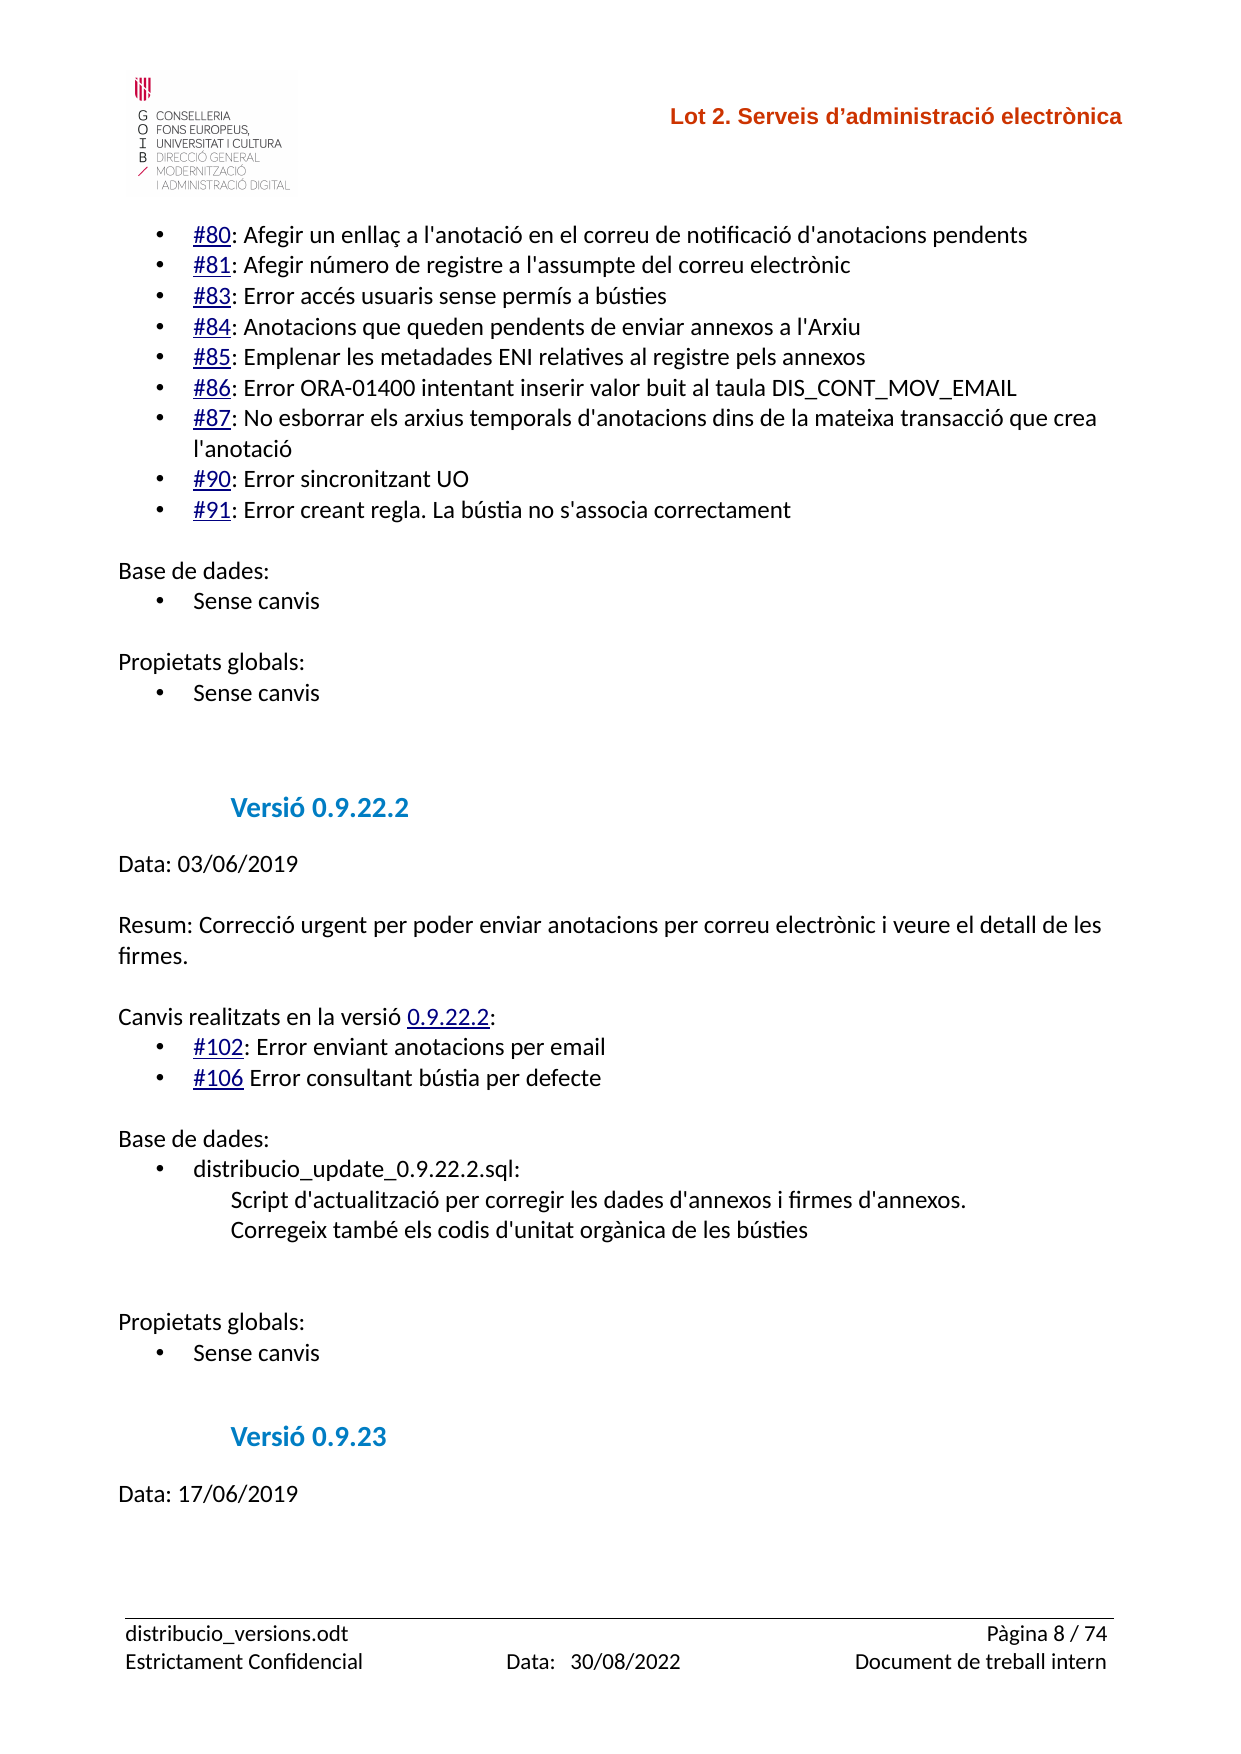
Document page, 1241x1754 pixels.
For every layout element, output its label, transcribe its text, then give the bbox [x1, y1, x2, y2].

text Propietats globals: [118, 646, 1122, 677]
list #87: No esborrar els arxius temporals d'anotacions dins de la mateixa transacció que crea l'anotació [156, 402, 1122, 463]
list #91: Error creant regla. La bústia no s'associa correctament [156, 494, 1122, 524]
subtitle Versió 0.9.22.2 [153, 789, 1122, 825]
list #80: Afegir un enllaç a l'anotació en el correu de notificació d'anotacions pendents [156, 219, 1122, 250]
list distribucio_update_0.9.22.2.sql: [156, 1154, 1122, 1184]
list Corregeix també els codis d'unitat orgànica de les bústies [193, 1215, 1122, 1245]
list #83: Error accés usuaris sense permís a bústies [156, 280, 1122, 311]
list Sense canvis [156, 585, 1122, 616]
text Base de dades: [118, 1123, 1122, 1154]
list Sense canvis [156, 677, 1122, 707]
list #106 Error consultant bústia per defecte [156, 1062, 1122, 1093]
list #85: Emplenar les metadades ENI relatives al registre pels annexos [156, 341, 1122, 372]
picture [126, 70, 299, 197]
text Resum: Correcció urgent per poder enviar anotacions per correu electrònic i veure el detall de les firmes. [118, 909, 1122, 971]
list Script d'actualització per corregir les dades d'annexos i firmes d'annexos. [193, 1184, 1122, 1215]
list #86: Error ORA-01400 intentant inserir valor buit al taula DIS_CONT_MOV_EMAIL [156, 372, 1122, 402]
list #81: Afegir número de registre a l'assumpte del correu electrònic [156, 250, 1122, 280]
list #84: Anotacions que queden pendents de enviar annexos a l'Arxiu [156, 311, 1122, 341]
text Data: 17/06/2019 [118, 1478, 1122, 1508]
text Propietats globals: [118, 1306, 1122, 1337]
text Data: 03/06/2019 [118, 848, 1122, 879]
list #102: Error enviant anotacions per email [156, 1032, 1122, 1062]
list Sense canvis [156, 1337, 1122, 1367]
subtitle Versió 0.9.23 [153, 1418, 1122, 1454]
list #90: Error sincronitzant UO [156, 463, 1122, 494]
text Base de dades: [118, 555, 1122, 585]
text Canvis realitzats en la versió 0.9.22.2: [118, 1001, 1122, 1032]
